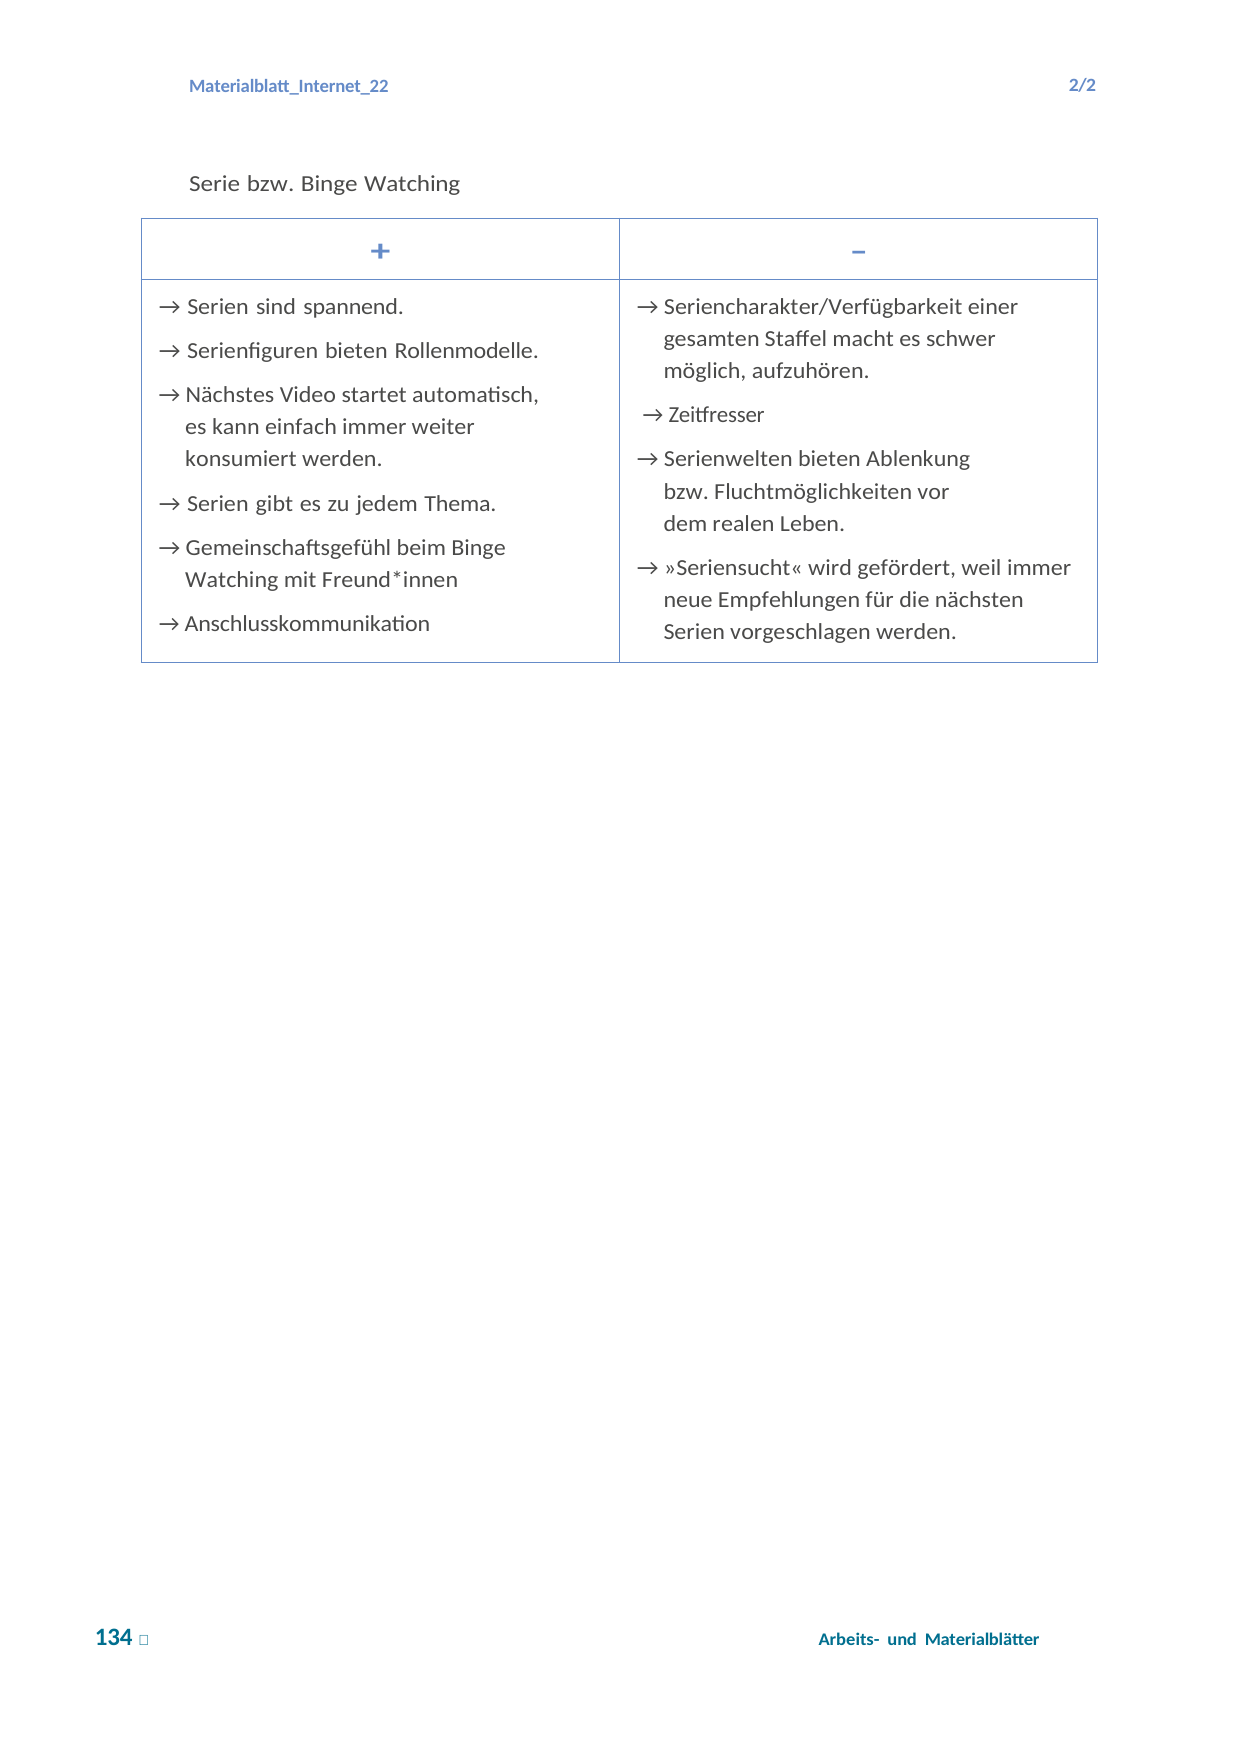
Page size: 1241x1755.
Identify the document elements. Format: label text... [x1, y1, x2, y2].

table_cell → Seriencharakter/Verfügbarkeit einer gesamten Staffel macht es schwer möglich, aufzuhören. → Zeitfresser → Serienwelten bieten Ablenkung bzw. Fluchtmöglichkeiten vor dem realen Leben. → »Seriensucht« wird gefördert, weil immer neue Empfehlungen für die nächsten Serien vorgeschlagen werden. [620, 280, 1097, 661]
table_header + [142, 219, 619, 279]
table_cell → Serien sind spannend. → Serienfiguren bieten Rollenmodelle. → Nächstes Video startet automatisch, es kann einfach immer weiter konsumiert werden. → Serien gibt es zu jedem Thema. → Gemeinschaftsgefühl beim Binge Watching mit Freund*innen → Anschlusskommunikation [142, 280, 619, 661]
text Serie bzw. Binge Watching [189, 169, 1157, 197]
table_header – [620, 219, 1097, 279]
